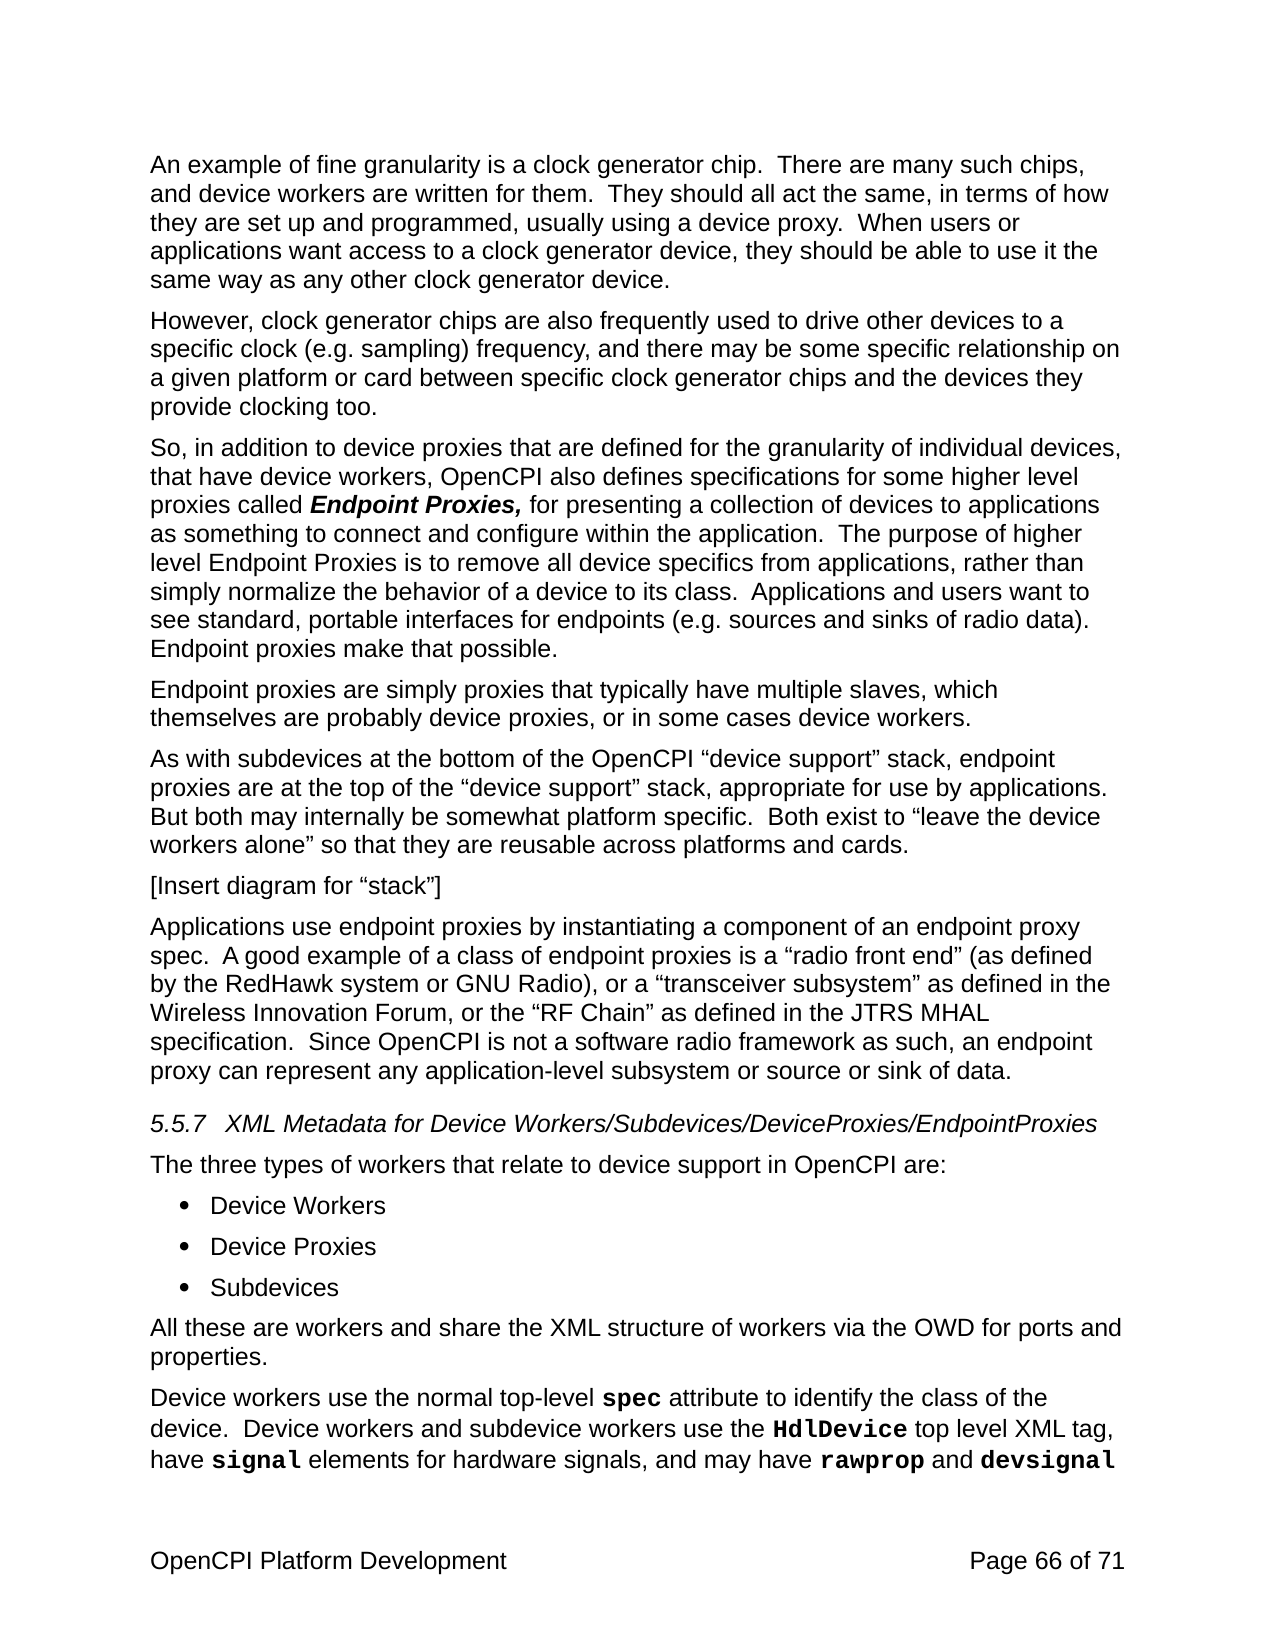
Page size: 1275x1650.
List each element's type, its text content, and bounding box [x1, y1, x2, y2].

text Endpoint proxies are simply proxies that typically have multiple slaves, which themselves are probably device proxies, or in some cases device workers. [150, 675, 1125, 732]
list Device Workers [180, 1191, 1125, 1220]
text As with subdevices at the bottom of the OpenCPI “device support” stack, endpoint proxies are at the top of the “device support” stack, appropriate for use by applications. But both may internally be somewhat platform specific. Both exist to “leave the device workers alone” so that they are reusable across platforms and cards. [150, 744, 1125, 859]
text Device workers use the normal top-level spec attribute to identify the class of the device. Device workers and subdevice workers use the HdlDevice top level XML tag, have signal elements for hardware signals, and may have rawprop and devsignal [150, 1383, 1125, 1476]
text So, in addition to device proxies that are defined for the granularity of individual devices, that have device workers, OpenCPI also defines specifications for some higher level proxies called Endpoint Proxies, for presenting a collection of devices to applications as something to connect and configure within the application. The purpose of higher level Endpoint Proxies is to remove all device specifics from applications, rather than simply normalize the behavior of a device to its class. Applications and users want to see standard, portable interfaces for endpoints (e.g. sources and sinks of radio data). Endpoint proxies make that possible. [150, 433, 1125, 663]
text However, clock generator chips are also frequently used to drive other devices to a specific clock (e.g. sampling) frequency, and there may be some specific relationship on a given platform or card between specific clock generator chips and the devices they provide clocking too. [150, 306, 1125, 421]
text An example of fine granularity is a clock generator chip. There are many such chips, and device workers are written for them. They should all act the same, in terms of how they are set up and programmed, usually using a device proxy. When users or applications want access to a clock generator device, they should be able to use it the same way as any other clock generator device. [150, 150, 1125, 294]
list Device Proxies [180, 1232, 1125, 1261]
list Subdevices [180, 1272, 1125, 1301]
text The three types of workers that relate to device support in OpenCPI are: [150, 1150, 1125, 1179]
text All these are workers and share the XML structure of workers via the OWD for ports and properties. [150, 1313, 1125, 1371]
subtitle XML Metadata for Device Workers/Subdevices/DeviceProxies/EndpointProxies [150, 1109, 1125, 1138]
text Applications use endpoint proxies by instantiating a component of an endpoint proxy spec. A good example of a class of endpoint proxies is a “radio front end” (as defined by the RedHawk system or GNU Radio), or a “transceiver subsystem” as defined in the Wireless Innovation Forum, or the “RF Chain” as defined in the JTRS MHAL specification. Since OpenCPI is not a software radio framework as such, an endpoint proxy can represent any application-level subsystem or source or sink of data. [150, 912, 1125, 1084]
text [Insert diagram for “stack”] [150, 871, 1125, 900]
